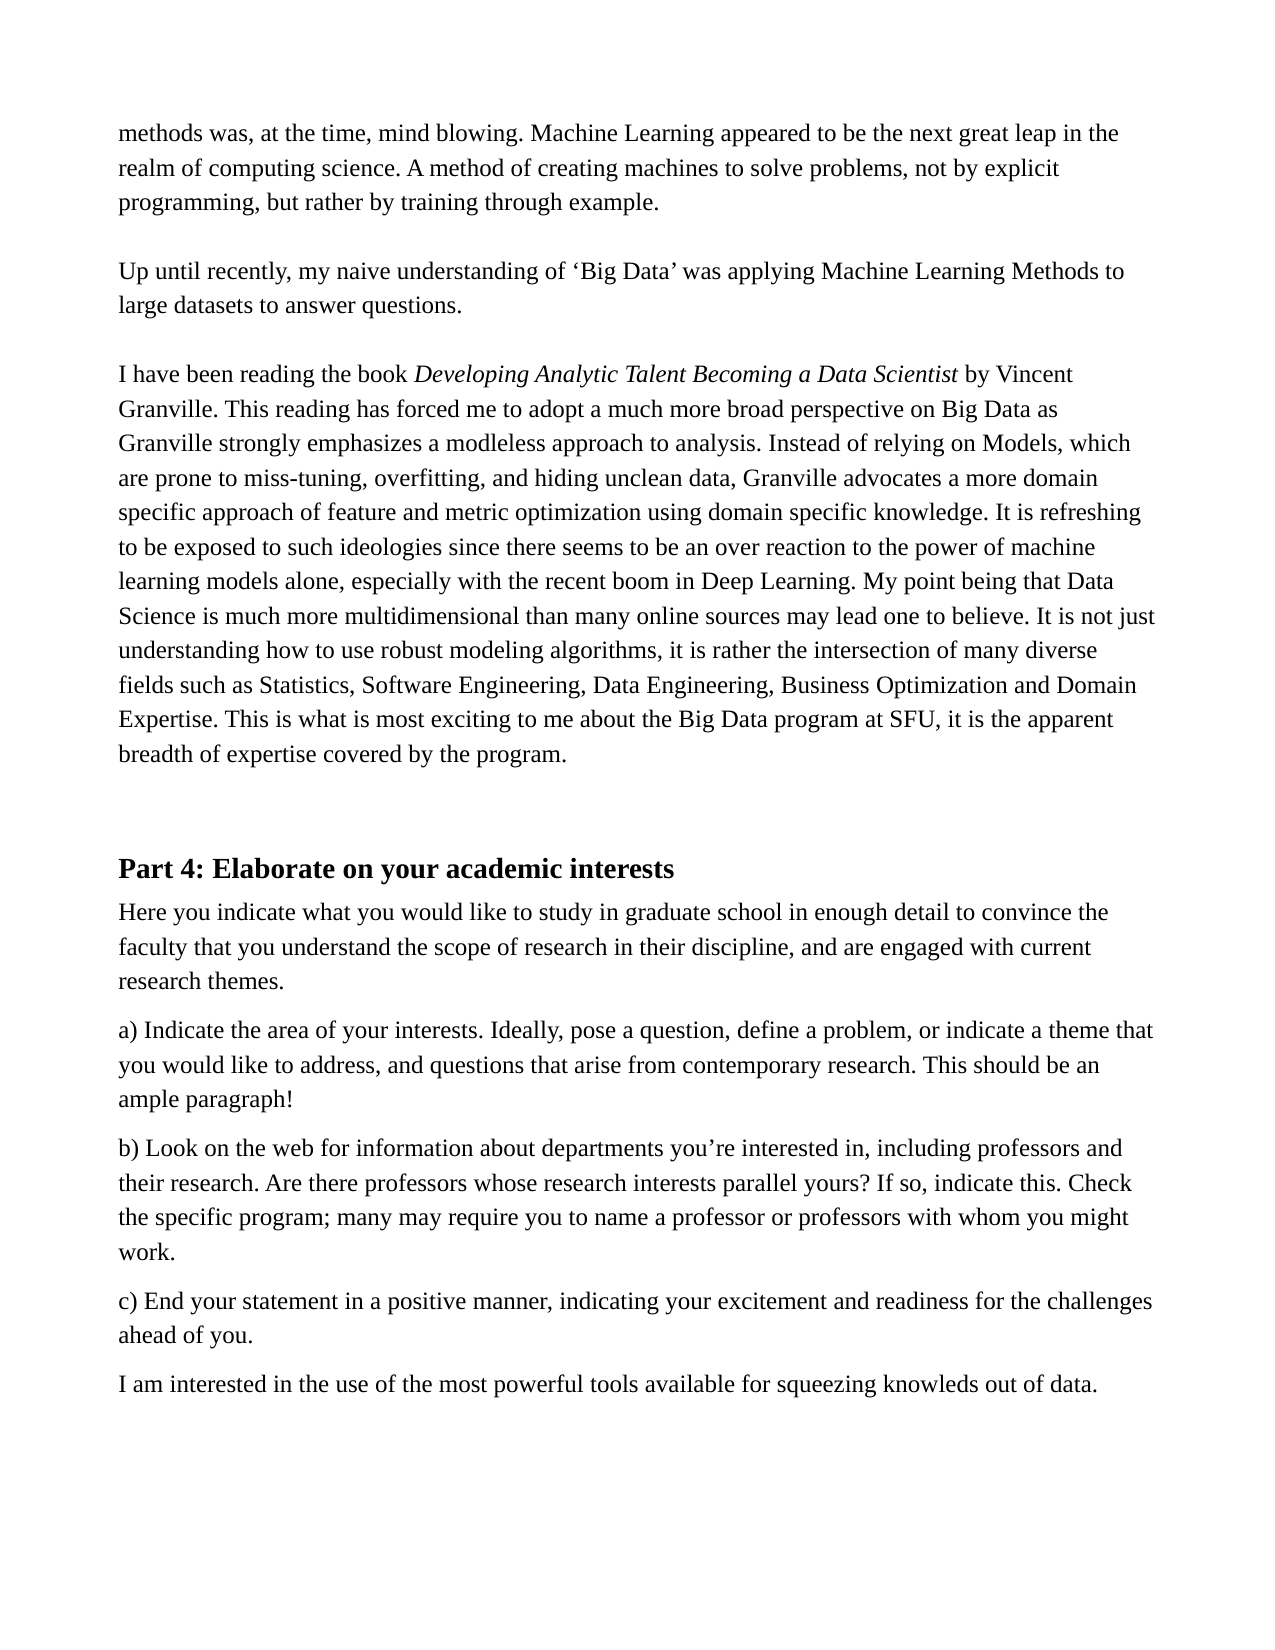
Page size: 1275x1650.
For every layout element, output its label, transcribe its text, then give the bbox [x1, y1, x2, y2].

text methods was, at the time, mind blowing. Machine Learning appeared to be the next great leap in the realm of computing science. A method of creating machines to solve problems, not by explicit programming, but rather by training through example. Up until recently, my naive understanding of ‘Big Data’ was applying Machine Learning Methods to large datasets to answer questions. I have been reading the book Developing Analytic Talent Becoming a Data Scientist by Vincent Granville. This reading has forced me to adopt a much more broad perspective on Big Data as Granville strongly emphasizes a modleless approach to analysis. Instead of relying on Models, which are prone to miss-tuning, overfitting, and hiding unclean data, Granville advocates a more domain specific approach of feature and metric optimization using domain specific knowledge. It is refreshing to be exposed to such ideologies since there seems to be an over reaction to the power of machine learning models alone, especially with the recent boom in Deep Learning. My point being that Data Science is much more multidimensional than many online sources may lead one to believe. It is not just understanding how to use robust modeling algorithms, it is rather the intersection of many diverse fields such as Statistics, Software Engineering, Data Engineering, Business Optimization and Domain Expertise. This is what is most exciting to me about the Big Data program at SFU, it is the apparent breadth of expertise covered by the program. [118, 118, 1157, 767]
text c) End your statement in a positive manner, indicating your excitement and readiness for the challenges ahead of you. [118, 1286, 1157, 1349]
text Here you indicate what you would like to study in graduate school in enough detail to convince the faculty that you understand the scope of research in their discipline, and are engaged with current research themes. [118, 897, 1157, 995]
subtitle Part 4: Elaborate on your academic interests [118, 851, 1157, 885]
text a) Indicate the area of your interests. Ideally, pose a question, define a problem, or indicate a theme that you would like to address, and questions that arise from contemporary research. This should be an ample paragraph! [118, 1016, 1157, 1113]
text I am interested in the use of the most powerful tools available for squeezing knowleds out of data. [118, 1369, 1157, 1398]
text b) Look on the web for information about departments you’re interested in, including professors and their research. Are there professors whose research interests parallel yours? If so, indicate this. Check the specific program; many may require you to name a professor or professors with whom you might work. [118, 1133, 1157, 1266]
